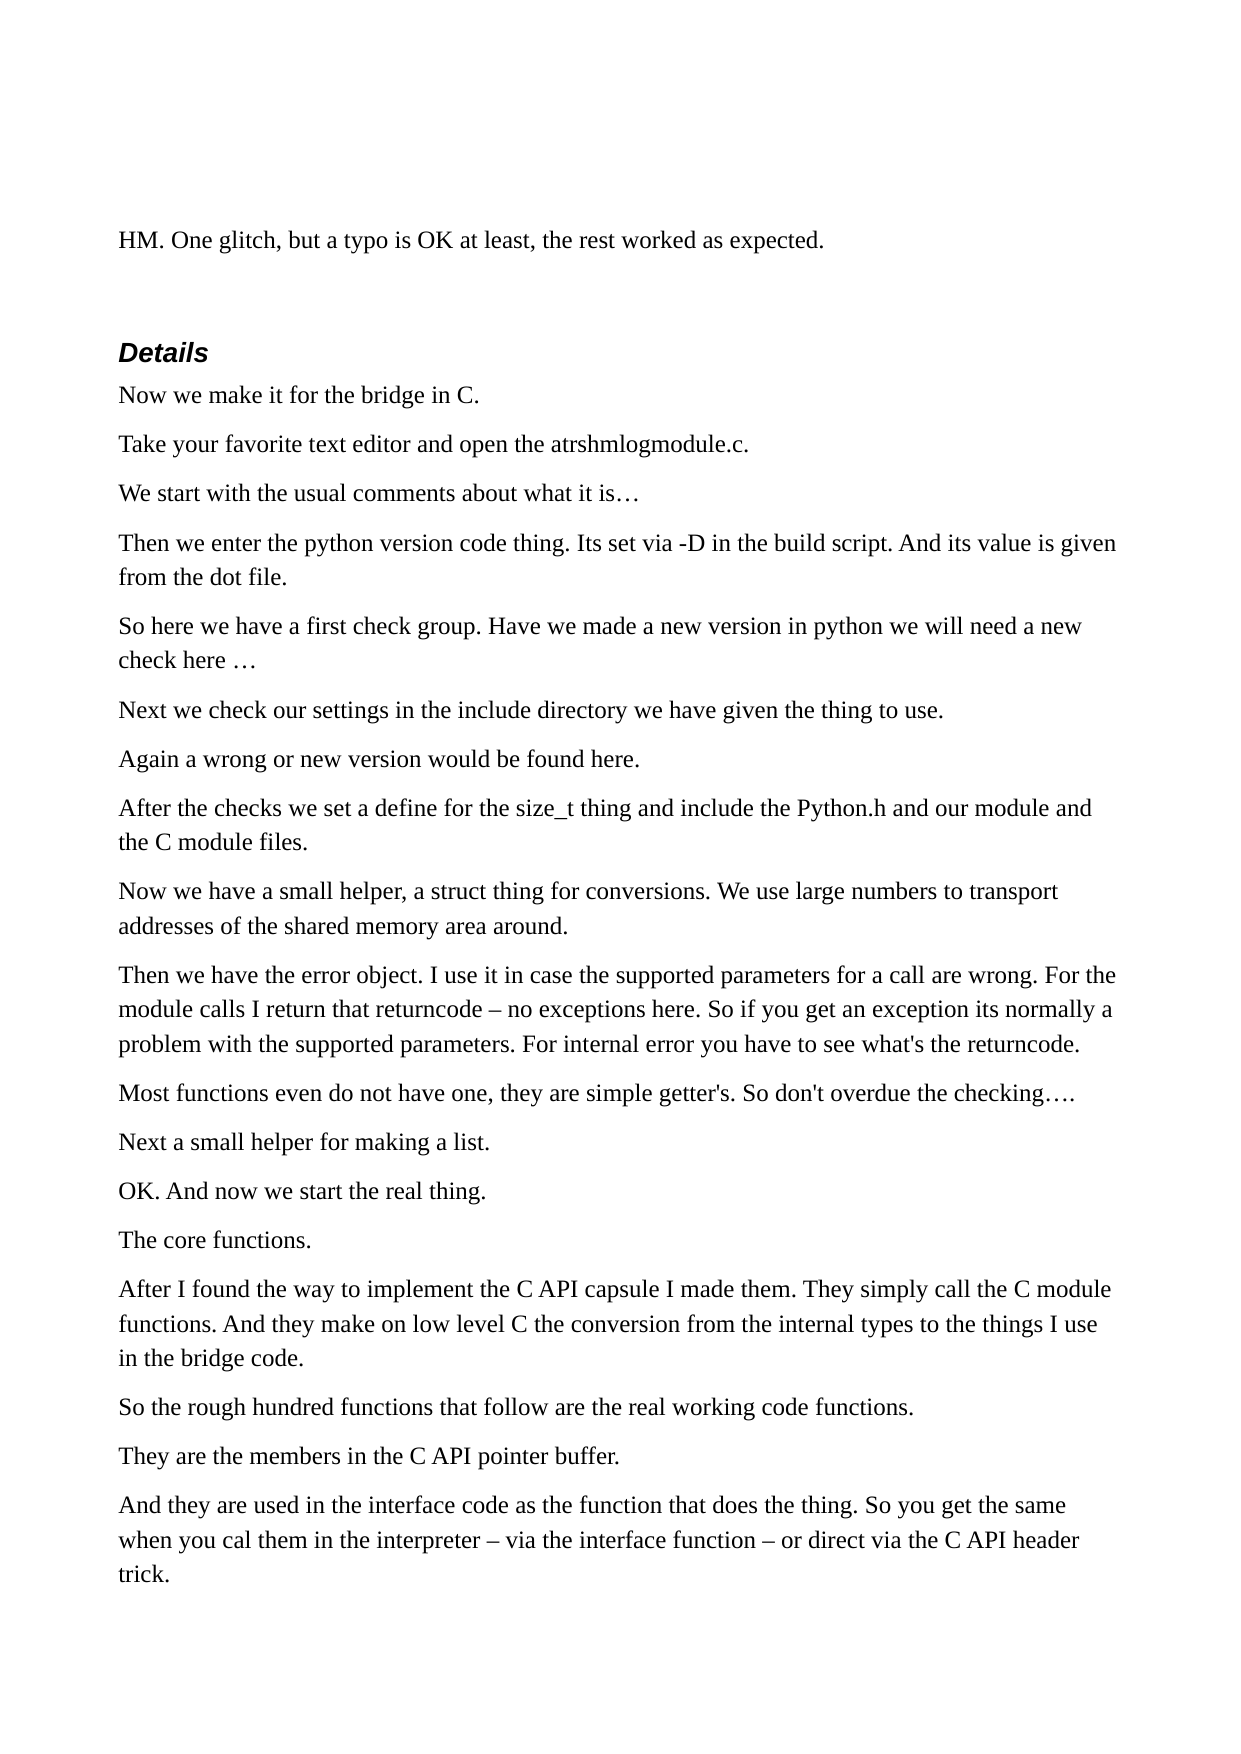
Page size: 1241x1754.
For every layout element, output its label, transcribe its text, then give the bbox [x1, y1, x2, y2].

text Most functions even do not have one, they are simple getter's. So don't overdue the checking…. [118, 1078, 1122, 1107]
text Then we enter the python version code thing. Its set via -D in the build script. And its value is given from the dot file. [118, 528, 1122, 591]
text Now we have a small helper, a struct thing for conversions. We use large numbers to transport addresses of the shared memory area around. [118, 876, 1122, 939]
text So here we have a first check group. Have we made a new version in python we will need a new check here … [118, 611, 1122, 674]
text And they are used in the interface code as the function that does the thing. So you get the same when you cal them in the interpreter – via the interface function – or direct via the C API header trick. [118, 1490, 1122, 1588]
subtitle Details [118, 336, 1122, 368]
text Next we check our settings in the include directory we have given the thing to use. [118, 695, 1122, 723]
text The core functions. [118, 1225, 1122, 1254]
text OK. And now we start the real thing. [118, 1176, 1122, 1205]
text We start with the usual comments about what it is… [118, 478, 1122, 507]
text They are the members in the C API pointer buffer. [118, 1441, 1122, 1470]
text Again a wrong or new version would be found here. [118, 744, 1122, 772]
text So the rough hundred functions that follow are the real working code functions. [118, 1392, 1122, 1421]
text Now we make it for the bridge in C. [118, 380, 1122, 409]
text After I found the way to implement the C API capsule I made them. They simply call the C module functions. And they make on low level C the conversion from the internal types to the things I use in the bridge code. [118, 1274, 1122, 1372]
text HM. One glitch, but a typo is OK at least, the rest worked as expected. [118, 225, 1122, 254]
text Take your favorite text editor and open the atrshmlogmodule.c. [118, 429, 1122, 458]
text Next a small helper for making a list. [118, 1127, 1122, 1156]
text After the checks we set a define for the size_t thing and include the Python.h and our module and the C module files. [118, 793, 1122, 856]
text Then we have the error object. I use it in case the supported parameters for a call are wrong. For the module calls I return that returncode – no exceptions here. So if you get an exception its normally a problem with the supported parameters. For internal error you have to see what's the returncode. [118, 960, 1122, 1058]
